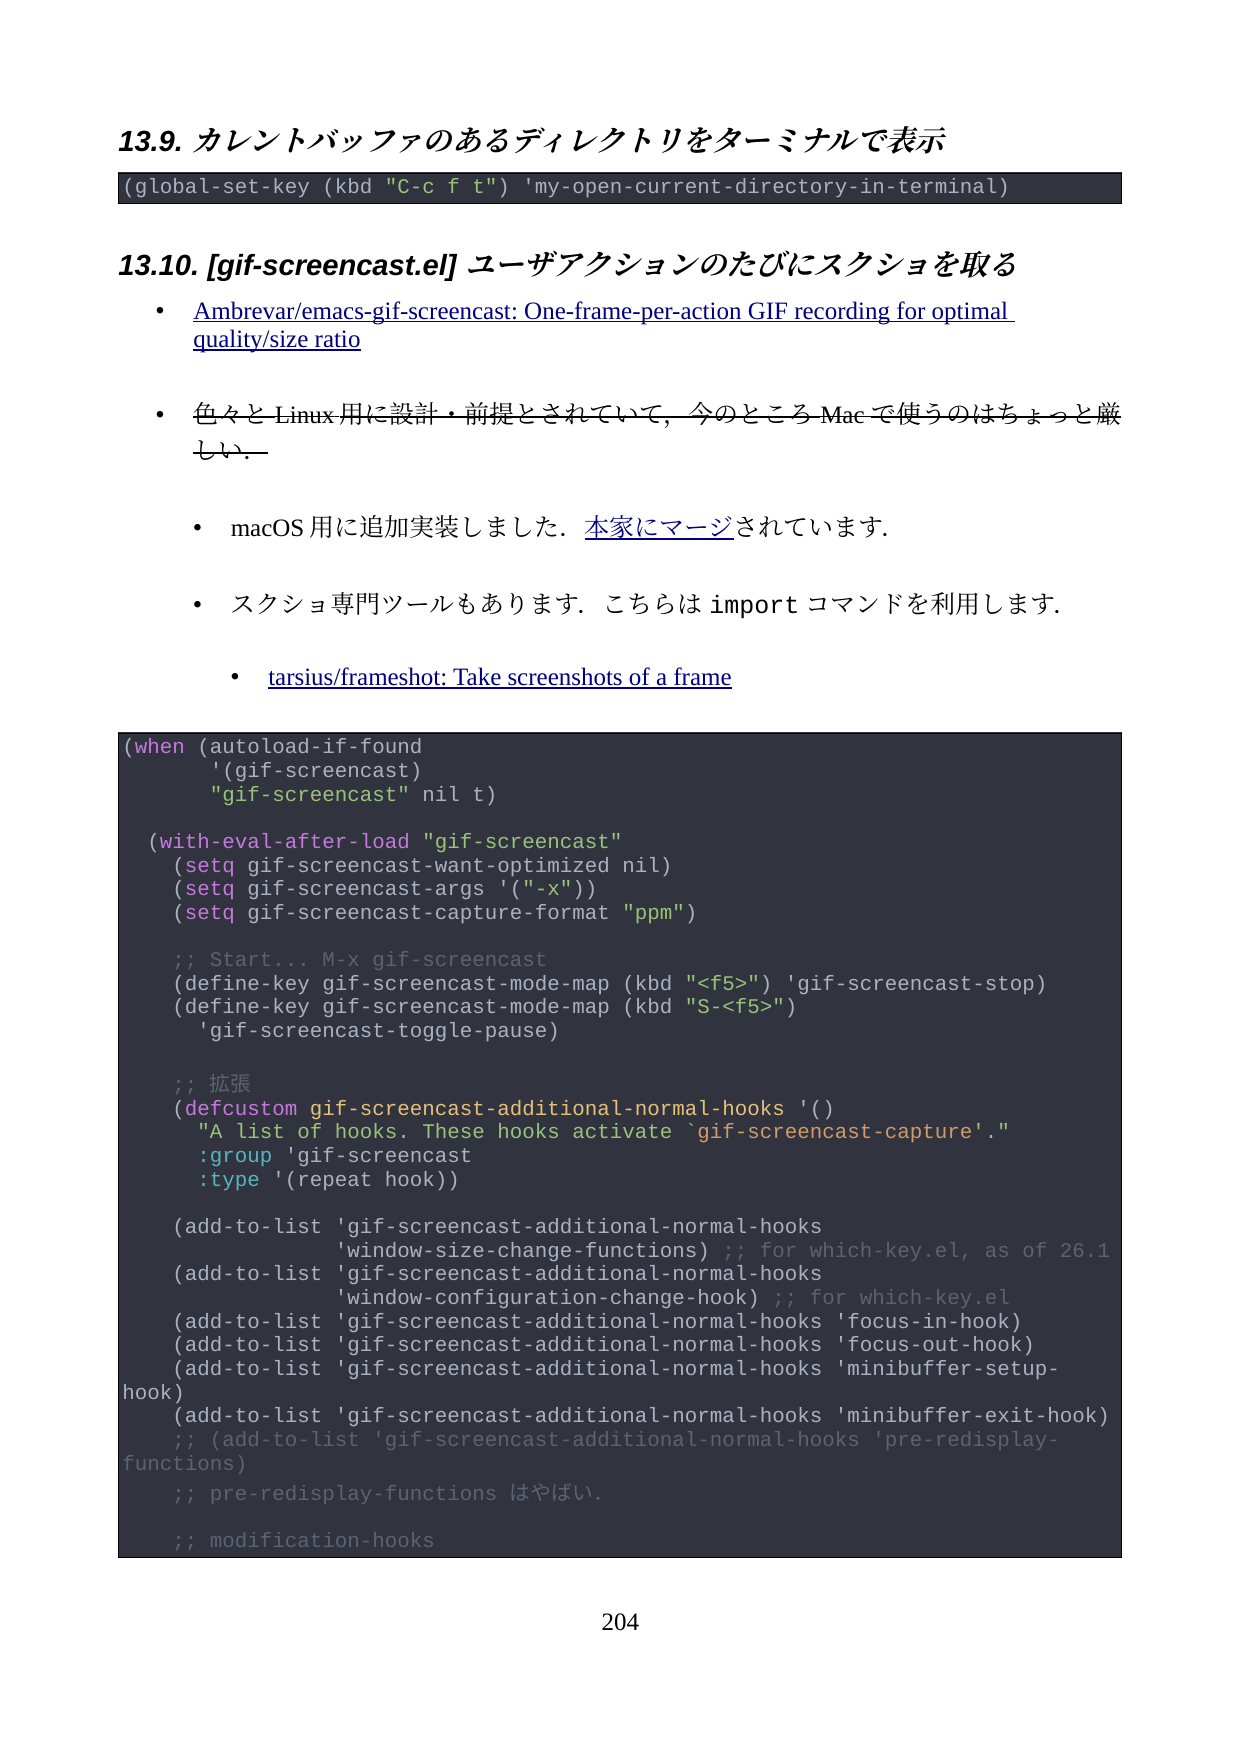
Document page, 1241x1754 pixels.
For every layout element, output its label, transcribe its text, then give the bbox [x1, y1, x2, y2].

text (setq gif-screencast-capture-format "ppm") [119, 898, 1121, 922]
text ;; 拡張 [119, 1063, 1121, 1094]
text (define-key gif-screencast-mode-map (kbd "S-<f5>") [119, 993, 1121, 1016]
text (add-to-list 'gif-screencast-additional-normal-hooks [119, 1212, 1121, 1236]
text '(gif-screencast) [119, 756, 1121, 780]
list tarsius/frameshot: Take screenshots of a frame [231, 662, 1122, 720]
text :group 'gif-screencast [119, 1141, 1121, 1165]
text ;; pre-redisplay-functions はやばい． [119, 1472, 1121, 1503]
text (with-eval-after-load "gif-screencast" [119, 827, 1121, 851]
text (add-to-list 'gif-screencast-additional-normal-hooks 'minibuffer-exit-hook) [119, 1401, 1121, 1425]
text 'gif-screencast-toggle-pause) [119, 1016, 1121, 1040]
list スクショ専門ツールもあります．こちらは import コマンドを利用します． [193, 585, 1122, 650]
text (when (autoload-if-found [119, 734, 1121, 756]
text (define-key gif-screencast-mode-map (kbd "<f5>") 'gif-screencast-stop) [119, 969, 1121, 993]
text (defcustom gif-screencast-additional-normal-hooks '() [119, 1094, 1121, 1118]
text (global-set-key (kbd "C-c f t") 'my-open-current-directory-in-terminal) [119, 174, 1121, 203]
text (add-to-list 'gif-screencast-additional-normal-hooks 'focus-out-hook) [119, 1330, 1121, 1354]
list macOS用に追加実装しました．本家にマージされています． [193, 508, 1122, 572]
text (add-to-list 'gif-screencast-additional-normal-hooks [119, 1259, 1121, 1283]
text :type '(repeat hook)) [119, 1165, 1121, 1188]
list 色々と Linux用に設計・前提とされていて，今のところ Mac で使うのはちょっと厳しい． [156, 394, 1122, 495]
list Ambrevar/emacs-gif-screencast: One-frame-per-action GIF recording for optimal quality/size ratio [156, 296, 1122, 382]
text (add-to-list 'gif-screencast-additional-normal-hooks 'focus-in-hook) [119, 1307, 1121, 1330]
text ;; Start... M-x gif-screencast [119, 945, 1121, 969]
text "gif-screencast" nil t) [119, 780, 1121, 803]
text (setq gif-screencast-want-optimized nil) [119, 851, 1121, 874]
text "A list of hooks. These hooks activate `gif-screencast-capture'." [119, 1118, 1121, 1141]
subtitle カレントバッファのあるディレクトリをターミナルで表示 [118, 118, 1122, 160]
text (add-to-list 'gif-screencast-additional-normal-hooks 'minibuffer-setup-hook) [119, 1354, 1121, 1401]
text ;; modification-hooks [119, 1526, 1121, 1557]
text 'window-configuration-change-hook) ;; for which-key.el [119, 1283, 1121, 1307]
text 'window-size-change-functions) ;; for which-key.el, as of 26.1 [119, 1236, 1121, 1259]
subtitle [gif-screencast.el] ユーザアクションのたびにスクショを取る [118, 241, 1122, 283]
text (setq gif-screencast-args '("-x")) [119, 874, 1121, 898]
text ;; (add-to-list 'gif-screencast-additional-normal-hooks 'pre-redisplay-functions) [119, 1425, 1121, 1472]
